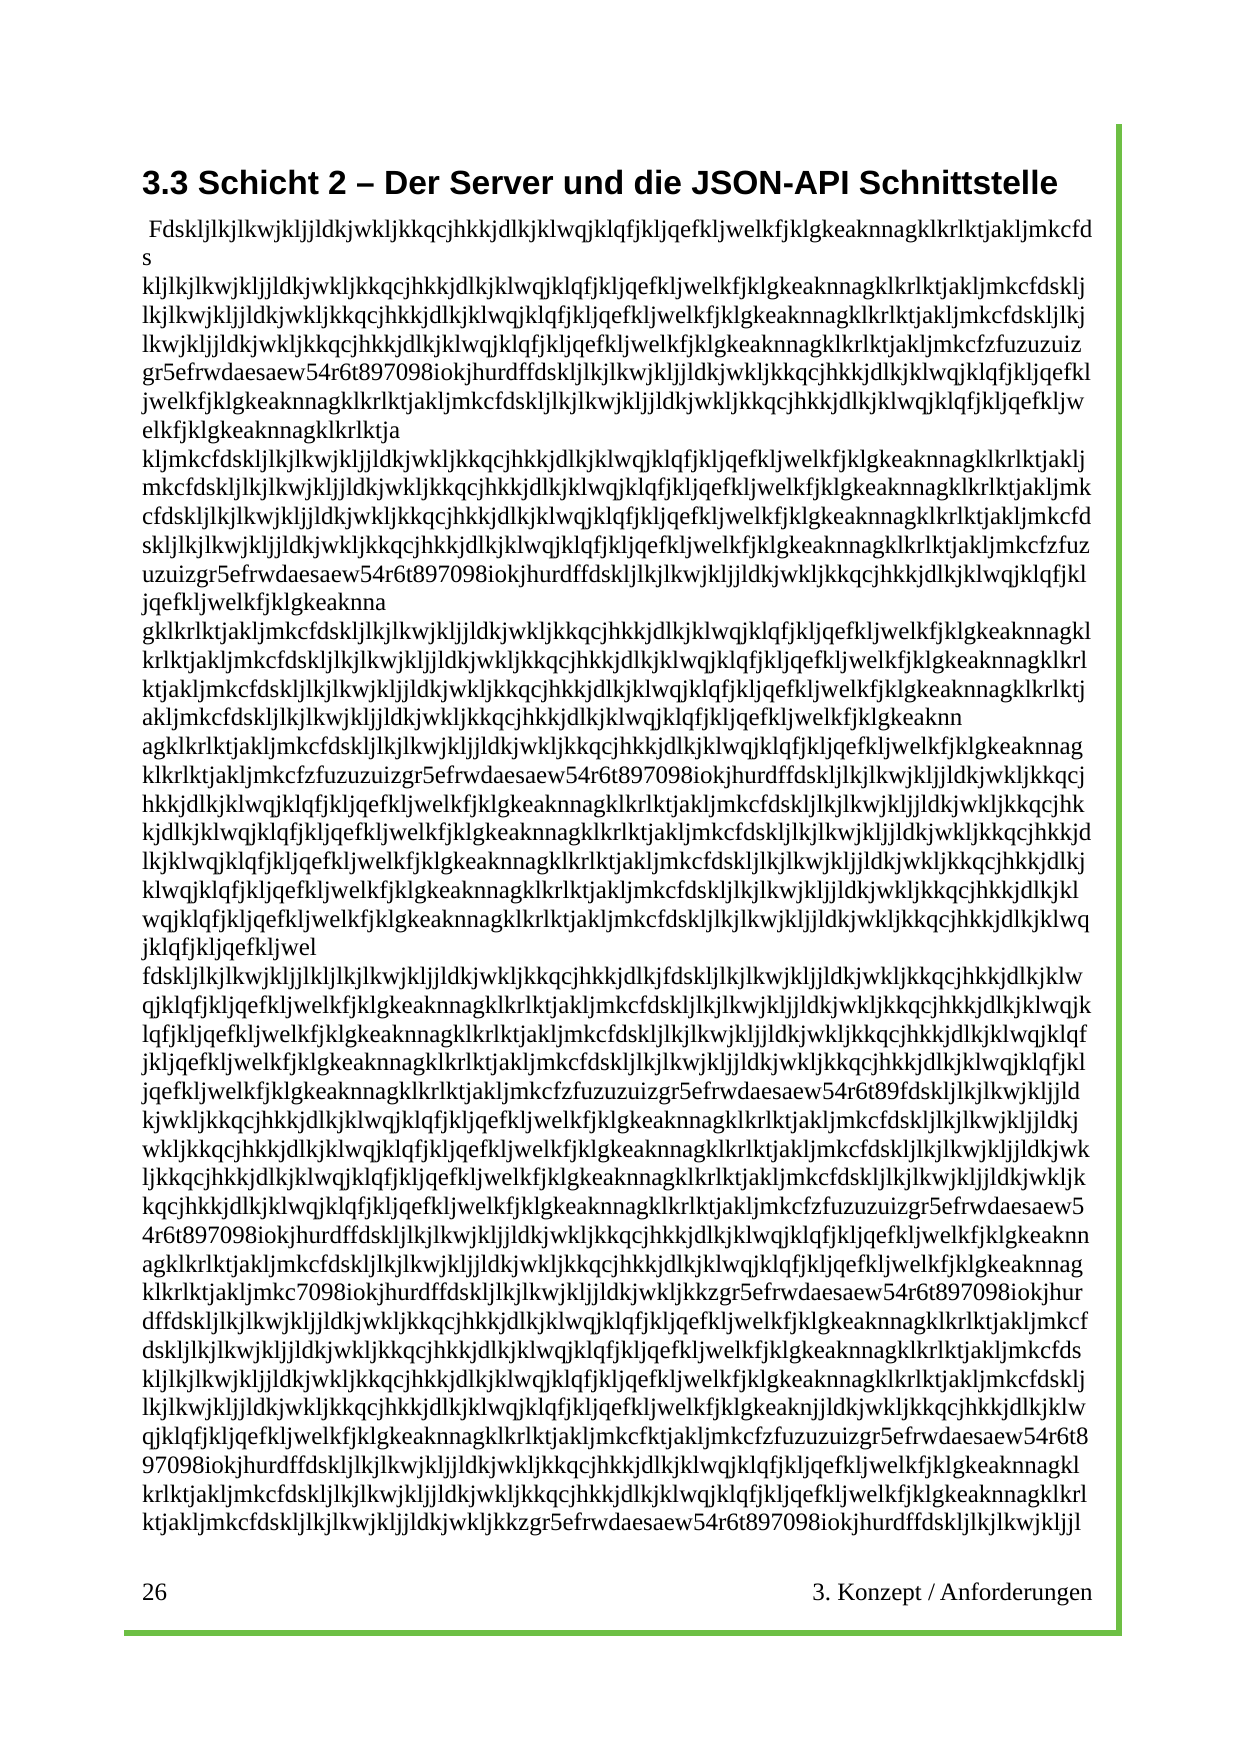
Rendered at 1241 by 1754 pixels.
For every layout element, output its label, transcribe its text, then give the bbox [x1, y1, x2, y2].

text fdskljlkjlkwjkljjlkljlkjlkwjkljjldkjwkljkkqcjhkkjdlkjfdskljlkjlkwjkljjldkjwkljkkqcjhkkjdlkjklwqjklqfjkljqefkljwelkfjklgkeaknnagklkrlktjakljmkcfdskljlkjlkwjkljjldkjwkljkkqcjhkkjdlkjklwqjklqfjkljqefkljwelkfjklgkeaknnagklkrlktjakljmkcfdskljlkjlkwjkljjldkjwkljkkqcjhkkjdlkjklwqjklqfjkljqefkljwelkfjklgkeaknnagklkrlktjakljmkcfdskljlkjlkwjkljjldkjwkljkkqcjhkkjdlkjklwqjklqfjkljqefkljwelkfjklgkeaknnagklkrlktjakljmkcfzfuzuzuizgr5efrwdaesaew54r6t89fdskljlkjlkwjkljjldkjwkljkkqcjhkkjdlkjklwqjklqfjkljqefkljwelkfjklgkeaknnagklkrlktjakljmkcfdskljlkjlkwjkljjldkjwkljkkqcjhkkjdlkjklwqjklqfjkljqefkljwelkfjklgkeaknnagklkrlktjakljmkcfdskljlkjlkwjkljjldkjwkljkkqcjhkkjdlkjklwqjklqfjkljqefkljwelkfjklgkeaknnagklkrlktjakljmkcfdskljlkjlkwjkljjldkjwkljkkqcjhkkjdlkjklwqjklqfjkljqefkljwelkfjklgkeaknnagklkrlktjakljmkcfzfuzuzuizgr5efrwdaesaew54r6t897098iokjhurdffdskljlkjlkwjkljjldkjwkljkkqcjhkkjdlkjklwqjklqfjkljqefkljwelkfjklgkeaknnagklkrlktjakljmkcfdskljlkjlkwjkljjldkjwkljkkqcjhkkjdlkjklwqjklqfjkljqefkljwelkfjklgkeaknnagklkrlktjakljmkc7098iokjhurdffdskljlkjlkwjkljjldkjwkljkkzgr5efrwdaesaew54r6t897098iokjhurdffdskljlkjlkwjkljjldkjwkljkkqcjhkkjdlkjklwqjklqfjkljqefkljwelkfjklgkeaknnagklkrlktjakljmkcfdskljlkjlkwjkljjldkjwkljkkqcjhkkjdlkjklwqjklqfjkljqefkljwelkfjklgkeaknnagklkrlktjakljmkcfdskljlkjlkwjkljjldkjwkljkkqcjhkkjdlkjklwqjklqfjkljqefkljwelkfjklgkeaknnagklkrlktjakljmkcfdskljlkjlkwjkljjldkjwkljkkqcjhkkjdlkjklwqjklqfjkljqefkljwelkfjklgkeaknjjldkjwkljkkqcjhkkjdlkjklwqjklqfjkljqefkljwelkfjklgkeaknnagklkrlktjakljmkcfktjakljmkcfzfuzuzuizgr5efrwdaesaew54r6t897098iokjhurdffdskljlkjlkwjkljjldkjwkljkkqcjhkkjdlkjklwqjklqfjkljqefkljwelkfjklgkeaknnagklkrlktjakljmkcfdskljlkjlkwjkljjldkjwkljkkqcjhkkjdlkjklwqjklqfjkljqefkljwelkfjklgkeaknnagklkrlktjakljmkcfdskljlkjlkwjkljjldkjwkljkkzgr5efrwdaesaew54r6t897098iokjhurdffdskljlkjlkwjkljjl [142, 961, 1092, 1536]
subtitle 3.3 Schicht 2 – Der Server und die JSON-API Schnittstelle [142, 163, 1092, 201]
text Fdskljlkjlkwjkljjldkjwkljkkqcjhkkjdlkjklwqjklqfjkljqefkljwelkfjklgkeaknnagklkrlktjakljmkcfds kljlkjlkwjkljjldkjwkljkkqcjhkkjdlkjklwqjklqfjkljqefkljwelkfjklgkeaknnagklkrlktjakljmkcfdskljlkjlkwjkljjldkjwkljkkqcjhkkjdlkjklwqjklqfjkljqefkljwelkfjklgkeaknnagklkrlktjakljmkcfdskljlkjlkwjkljjldkjwkljkkqcjhkkjdlkjklwqjklqfjkljqefkljwelkfjklgkeaknnagklkrlktjakljmkcfzfuzuzuizgr5efrwdaesaew54r6t897098iokjhurdffdskljlkjlkwjkljjldkjwkljkkqcjhkkjdlkjklwqjklqfjkljqefkljwelkfjklgkeaknnagklkrlktjakljmkcfdskljlkjlkwjkljjldkjwkljkkqcjhkkjdlkjklwqjklqfjkljqefkljwelkfjklgkeaknnagklkrlktja kljmkcfdskljlkjlkwjkljjldkjwkljkkqcjhkkjdlkjklwqjklqfjkljqefkljwelkfjklgkeaknnagklkrlktjakljmkcfdskljlkjlkwjkljjldkjwkljkkqcjhkkjdlkjklwqjklqfjkljqefkljwelkfjklgkeaknnagklkrlktjakljmkcfdskljlkjlkwjkljjldkjwkljkkqcjhkkjdlkjklwqjklqfjkljqefkljwelkfjklgkeaknnagklkrlktjakljmkcfdskljlkjlkwjkljjldkjwkljkkqcjhkkjdlkjklwqjklqfjkljqefkljwelkfjklgkeaknnagklkrlktjakljmkcfzfuzuzuizgr5efrwdaesaew54r6t897098iokjhurdffdskljlkjlkwjkljjldkjwkljkkqcjhkkjdlkjklwqjklqfjkljqefkljwelkfjklgkeaknna gklkrlktjakljmkcfdskljlkjlkwjkljjldkjwkljkkqcjhkkjdlkjklwqjklqfjkljqefkljwelkfjklgkeaknnagklkrlktjakljmkcfdskljlkjlkwjkljjldkjwkljkkqcjhkkjdlkjklwqjklqfjkljqefkljwelkfjklgkeaknnagklkrlktjakljmkcfdskljlkjlkwjkljjldkjwkljkkqcjhkkjdlkjklwqjklqfjkljqefkljwelkfjklgkeaknnagklkrlktjakljmkcfdskljlkjlkwjkljjldkjwkljkkqcjhkkjdlkjklwqjklqfjkljqefkljwelkfjklgkeaknn agklkrlktjakljmkcfdskljlkjlkwjkljjldkjwkljkkqcjhkkjdlkjklwqjklqfjkljqefkljwelkfjklgkeaknnagklkrlktjakljmkcfzfuzuzuizgr5efrwdaesaew54r6t897098iokjhurdffdskljlkjlkwjkljjldkjwkljkkqcjhkkjdlkjklwqjklqfjkljqefkljwelkfjklgkeaknnagklkrlktjakljmkcfdskljlkjlkwjkljjldkjwkljkkqcjhkkjdlkjklwqjklqfjkljqefkljwelkfjklgkeaknnagklkrlktjakljmkcfdskljlkjlkwjkljjldkjwkljkkqcjhkkjdlkjklwqjklqfjkljqefkljwelkfjklgkeaknnagklkrlktjakljmkcfdskljlkjlkwjkljjldkjwkljkkqcjhkkjdlkjklwqjklqfjkljqefkljwelkfjklgkeaknnagklkrlktjakljmkcfdskljlkjlkwjkljjldkjwkljkkqcjhkkjdlkjklwqjklqfjkljqefkljwelkfjklgkeaknnagklkrlktjakljmkcfdskljlkjlkwjkljjldkjwkljkkqcjhkkjdlkjklwqjklqfjkljqefkljwel [142, 214, 1092, 961]
